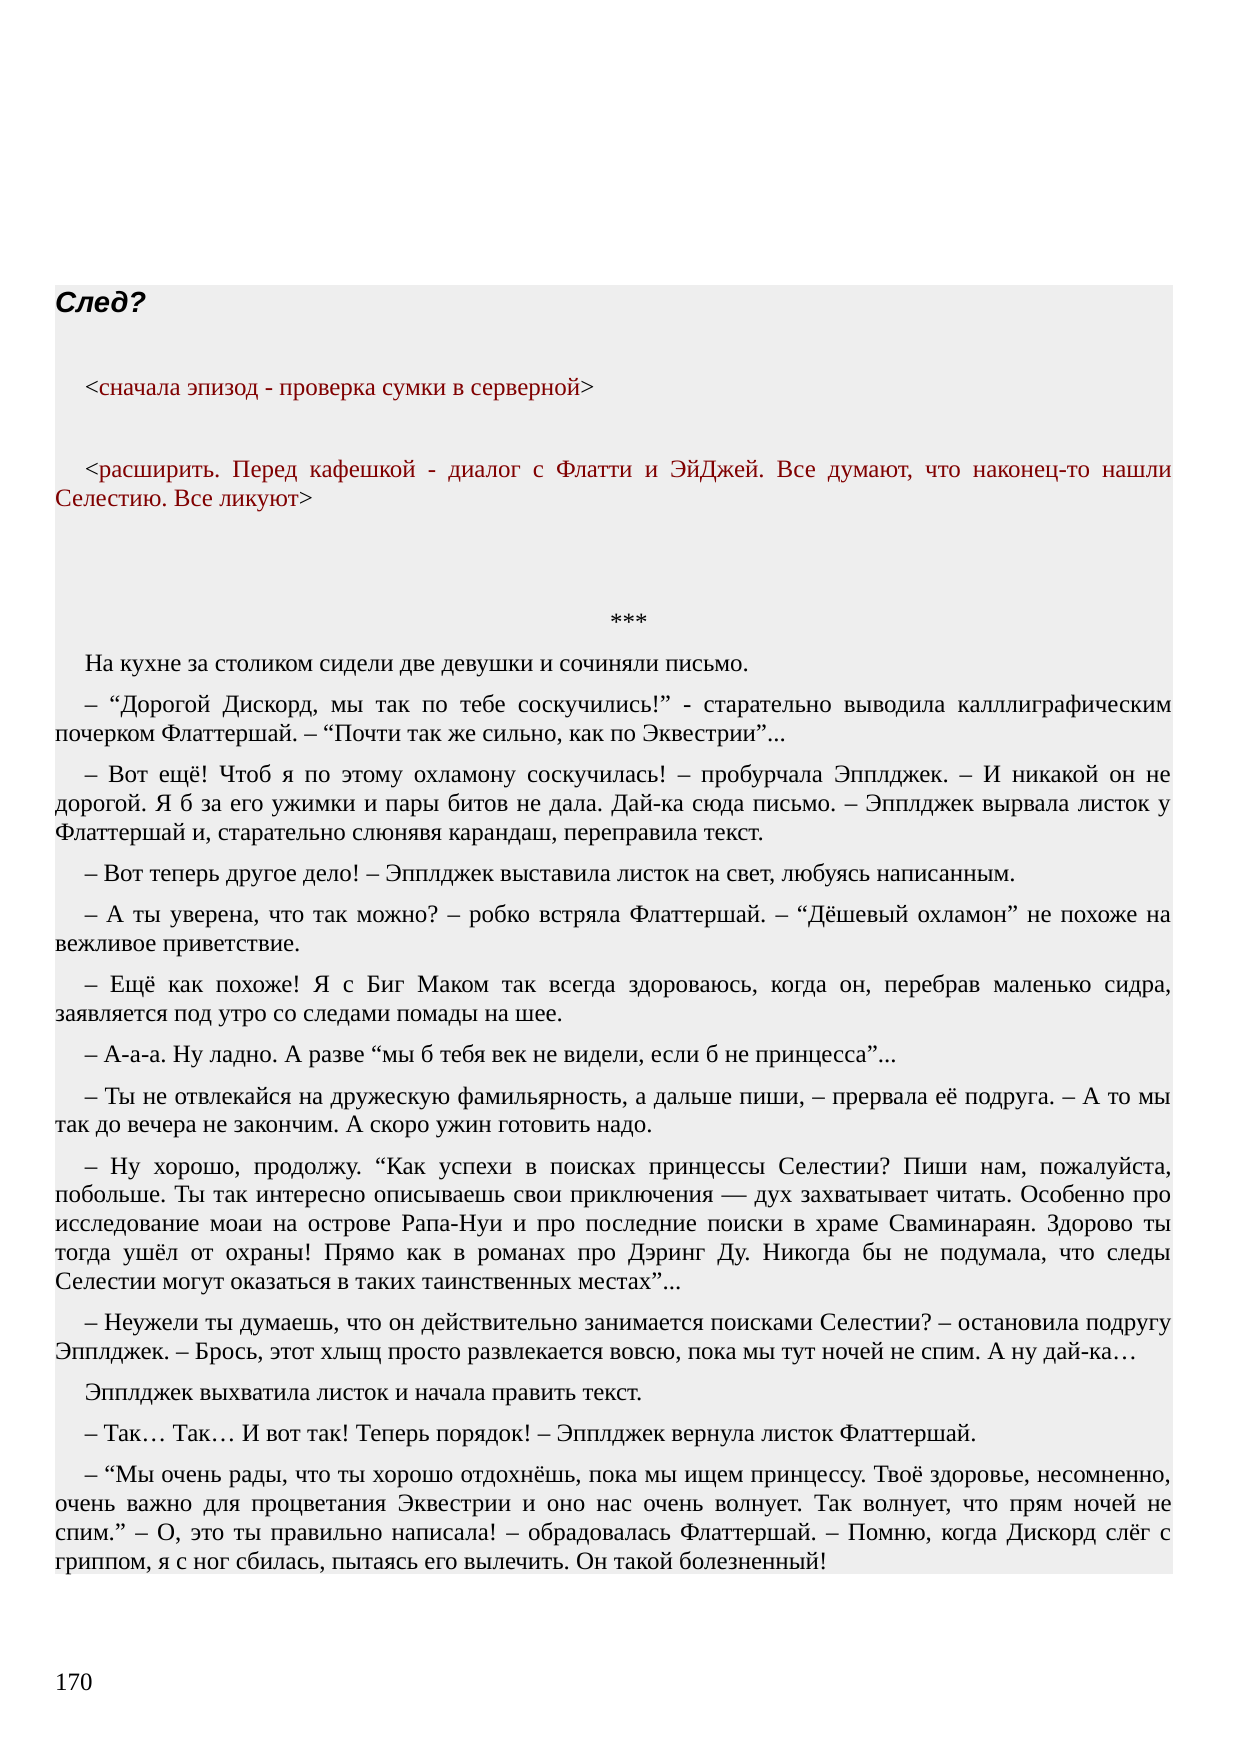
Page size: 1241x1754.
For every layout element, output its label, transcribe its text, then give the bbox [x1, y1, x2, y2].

text – Ну хорошо, продолжу. “Как успехи в поисках принцессы Селестии? Пиши нам, пожалуйста, побольше. Ты так интересно описываешь свои приключения — дух захватывает читать. Особенно про исследование моаи на острове Рапа-Нуи и про последние поиски в храме Сваминараян. Здорово ты тогда ушёл от охраны! Прямо как в романах про Дэринг Ду. Никогда бы не подумала, что следы Селестии могут оказаться в таких таинственных местах”... [55, 1151, 1173, 1294]
text – А-а-а. Ну ладно. А разве “мы б тебя век не видели, если б не принцесса”... [55, 1039, 1173, 1068]
text – “Дорогой Дискорд, мы так по тебе соскучились!” - старательно выводила калллиграфическим почерком Флаттершай. – “Почти так же сильно, как по Эквестрии”... [55, 689, 1173, 747]
text На кухне за столиком сидели две девушки и сочиняли письмо. [55, 648, 1173, 677]
text Эпплджек выхватила листок и начала править текст. [55, 1377, 1173, 1406]
text – Ещё как похоже! Я с Биг Маком так всегда здороваюсь, когда он, перебрав маленько сидра, заявляется под утро со следами помады на шее. [55, 969, 1173, 1027]
text – А ты уверена, что так можно? – робко встряла Флаттершай. – “Дёшевый охламон” не похоже на вежливое приветствие. [55, 899, 1173, 957]
text – Вот ещё! Чтоб я по этому охламону соскучилась! – пробурчала Эпплджек. – И никакой он не дорогой. Я б за его ужимки и пары битов не дала. Дай-ка сюда письмо. – Эпплджек вырвала листок у Флаттершай и, старательно слюнявя карандаш, переправила текст. [55, 759, 1173, 846]
subtitle След? [55, 285, 1173, 318]
text – Неужели ты думаешь, что он действительно занимается поисками Селестии? – остановила подругу Эпплджек. – Брось, этот хлыщ просто развлекается вовсю, пока мы тут ночей не спим. А ну дай-ка… [55, 1307, 1173, 1364]
text – Ты не отвлекайся на дружескую фамильярность, а дальше пиши, – прервала её подруга. – А то мы так до вечера не закончим. А скоро ужин готовить надо. [55, 1081, 1173, 1138]
text <сначала эпизод - проверка сумки в серверной> [55, 372, 1173, 401]
text *** [55, 607, 1173, 636]
text – Так… Так… И вот так! Теперь порядок! – Эпплджек вернула листок Флаттершай. [55, 1418, 1173, 1447]
text – Вот теперь другое дело! – Эпплджек выставила листок на свет, любуясь написанным. [55, 858, 1173, 887]
text – “Мы очень рады, что ты хорошо отдохнёшь, пока мы ищем принцессу. Твоё здоровье, несомненно, очень важно для процветания Эквестрии и оно нас очень волнует. Так волнует, что прям ночей не спим.” – О, это ты правильно написала! – обрадовалась Флаттершай. – Помню, когда Дискорд слёг с гриппом, я с ног сбилась, пытаясь его вылечить. Он такой болезненный! [55, 1459, 1173, 1574]
text <расширить. Перед кафешкой - диалог с Флатти и ЭйДжей. Все думают, что наконец-то нашли Селестию. Все ликуют> [55, 454, 1173, 512]
